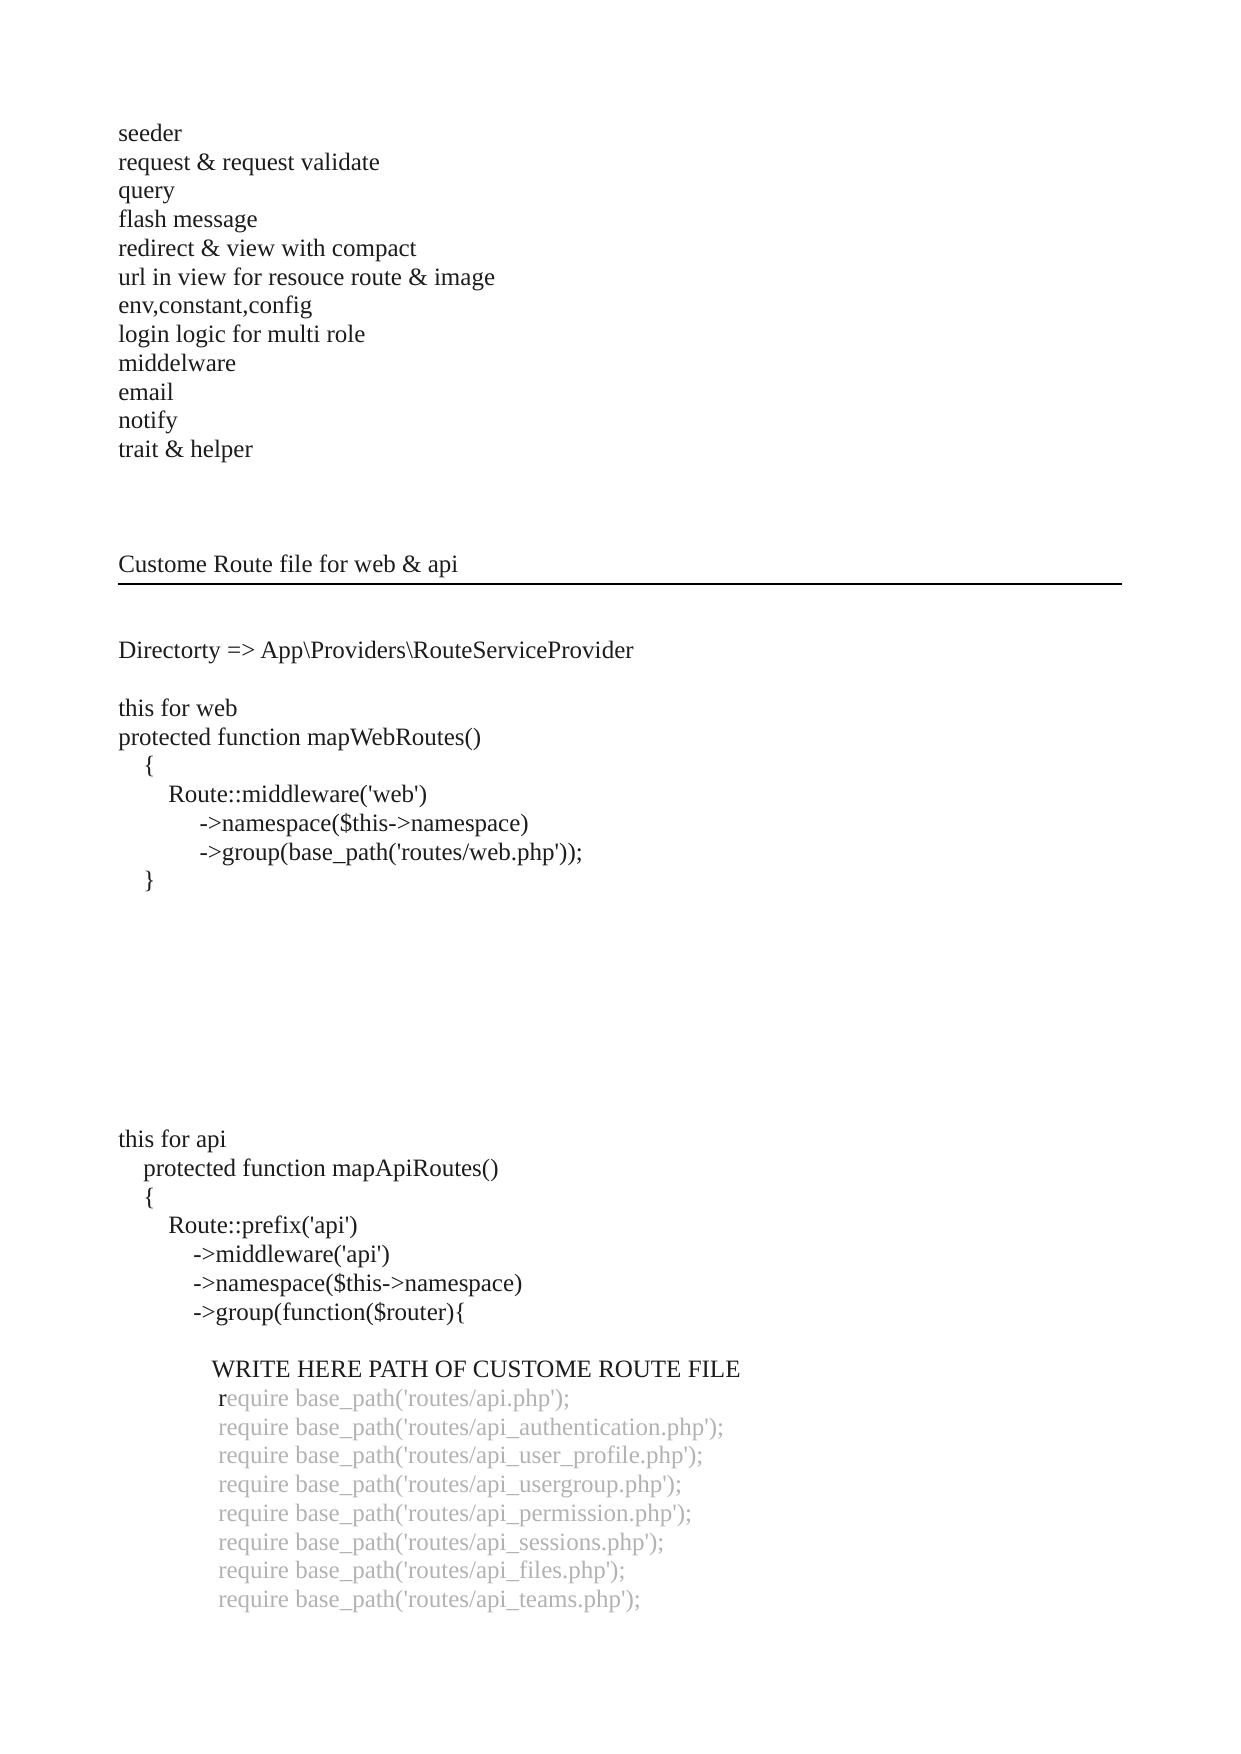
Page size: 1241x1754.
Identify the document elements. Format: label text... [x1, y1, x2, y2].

text require base_path('routes/api_teams.php'); [118, 1584, 1122, 1613]
text login logic for multi role [118, 319, 1122, 348]
text ->group(function($router){ [118, 1297, 1122, 1326]
text require base_path('routes/api_sessions.php'); [118, 1527, 1122, 1556]
text flash message [118, 204, 1122, 233]
text ->middleware('api') [118, 1239, 1122, 1268]
text protected function mapWebRoutes() [118, 722, 1122, 751]
text require base_path('routes/api_files.php'); [118, 1556, 1122, 1584]
text Directorty => App\Providers\RouteServiceProvider [118, 636, 1122, 664]
text ->namespace($this->namespace) [118, 808, 1122, 837]
text protected function mapApiRoutes() [118, 1153, 1122, 1182]
text require base_path('routes/api.php'); [118, 1383, 1122, 1412]
text WRITE HERE PATH OF CUSTOME ROUTE FILE [118, 1354, 1122, 1383]
text Route::prefix('api') [118, 1211, 1122, 1239]
text require base_path('routes/api_usergroup.php'); [118, 1469, 1122, 1498]
text require base_path('routes/api_authentication.php'); [118, 1412, 1122, 1441]
text request & request validate [118, 147, 1122, 176]
text env,constant,config [118, 291, 1122, 319]
text email [118, 377, 1122, 406]
text require base_path('routes/api_permission.php'); [118, 1498, 1122, 1527]
text Custome Route file for web & api [118, 549, 1122, 583]
text } [118, 866, 1122, 894]
text { [118, 751, 1122, 779]
text { [118, 1182, 1122, 1211]
text middelware [118, 348, 1122, 377]
text ->namespace($this->namespace) [118, 1268, 1122, 1297]
text require base_path('routes/api_user_profile.php'); [118, 1441, 1122, 1469]
text notify [118, 406, 1122, 434]
text url in view for resouce route & image [118, 262, 1122, 291]
text this for web [118, 693, 1122, 722]
text trait & helper [118, 434, 1122, 463]
text Route::middleware('web') [118, 779, 1122, 808]
text query [118, 176, 1122, 204]
text ->group(base_path('routes/web.php')); [118, 837, 1122, 866]
text seeder [118, 118, 1122, 147]
text this for api [118, 1124, 1122, 1153]
text redirect & view with compact [118, 233, 1122, 262]
